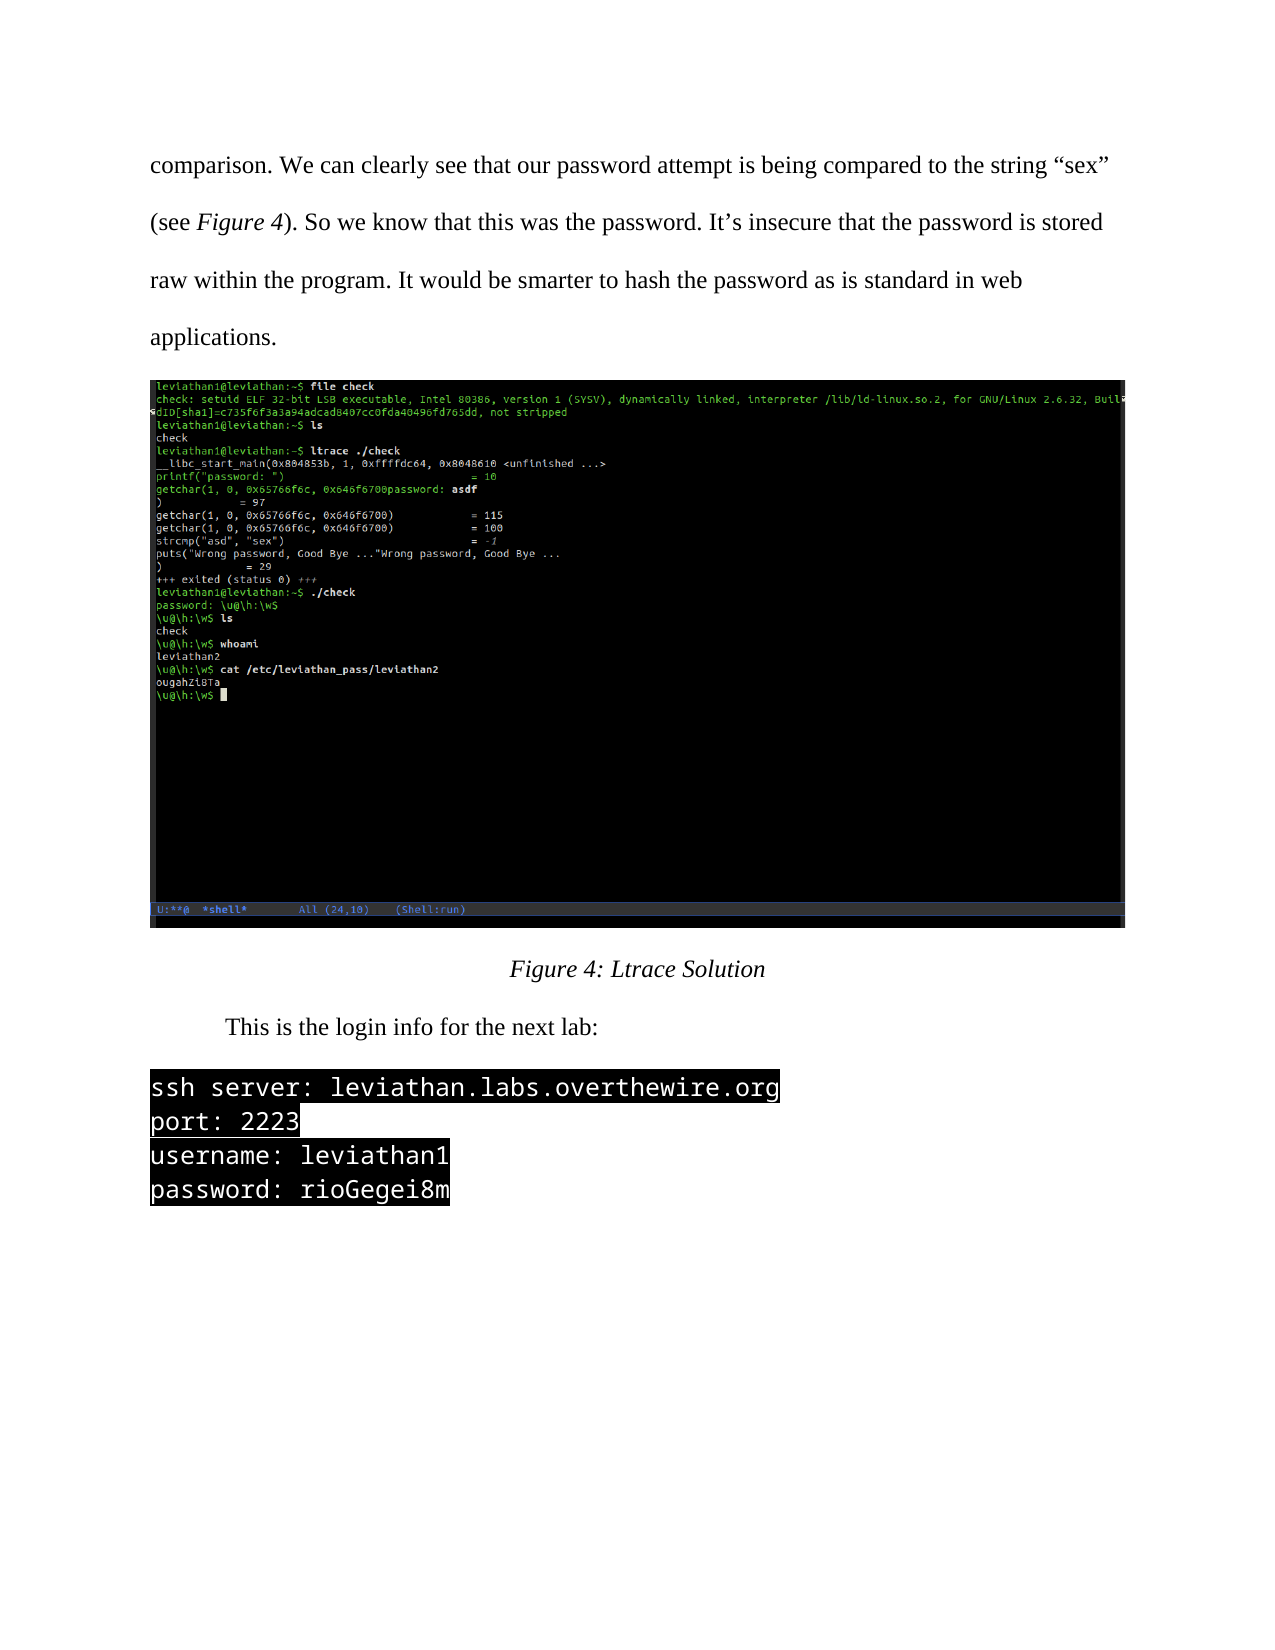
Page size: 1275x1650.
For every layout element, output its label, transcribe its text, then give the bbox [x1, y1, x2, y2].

text username: leviathan1 [150, 1137, 1125, 1171]
text This is the login info for the next lab: [150, 1012, 1125, 1041]
picture [150, 380, 1125, 928]
text comparison. We can clearly see that our password attempt is being compared to the string “sex” (see Figure 4). So we know that this was the password. It’s insecure that the password is stored raw within the program. It would be smarter to hash the password as is standard in web applications. [150, 150, 1125, 351]
text port: 2223 [150, 1103, 1125, 1137]
text Figure 4: Ltrace Solution [150, 954, 1125, 983]
text password: rioGegei8m [150, 1171, 1125, 1206]
text ssh server: leviathan.labs.overthewire.org [150, 1069, 1125, 1103]
